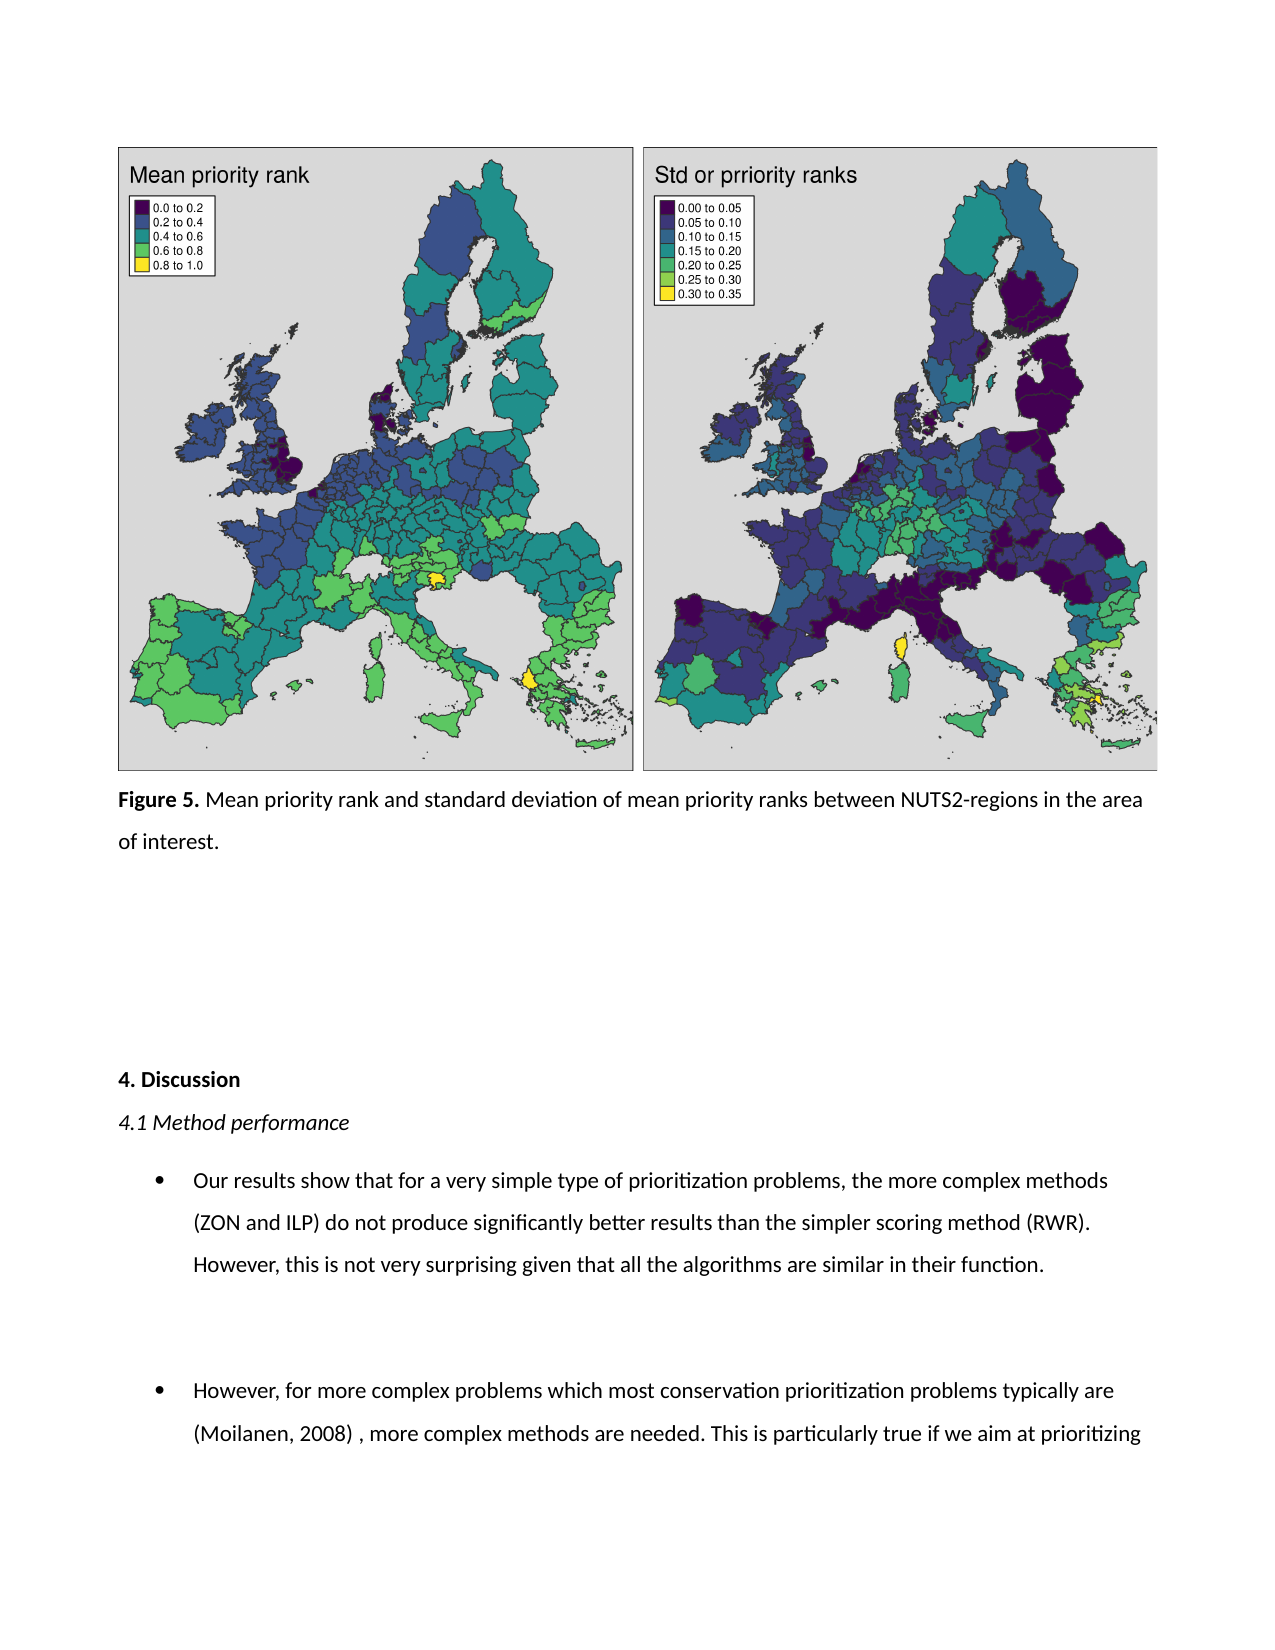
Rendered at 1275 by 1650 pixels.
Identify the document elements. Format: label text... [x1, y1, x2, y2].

subtitle 4. Discussion [118, 1066, 1157, 1094]
subtitle 4.1 Method performance [118, 1108, 1157, 1136]
picture [118, 147, 1158, 771]
list Our results show that for a very simple type of prioritization problems, the more complex methods (ZON and ILP) do not produce significantly better results than the simpler scoring method (RWR). However, this is not very surprising given that all the algorithms are similar in their function. [156, 1166, 1157, 1362]
text Figure 5. Mean priority rank and standard deviation of mean priority ranks between NUTS2-regions in the area of interest. [118, 771, 1157, 855]
list However, for more complex problems which most conservation prioritization problems typically are (Moilanen, 2008) , more complex methods are needed. This is particularly true if we aim at prioritizing [156, 1376, 1157, 1447]
